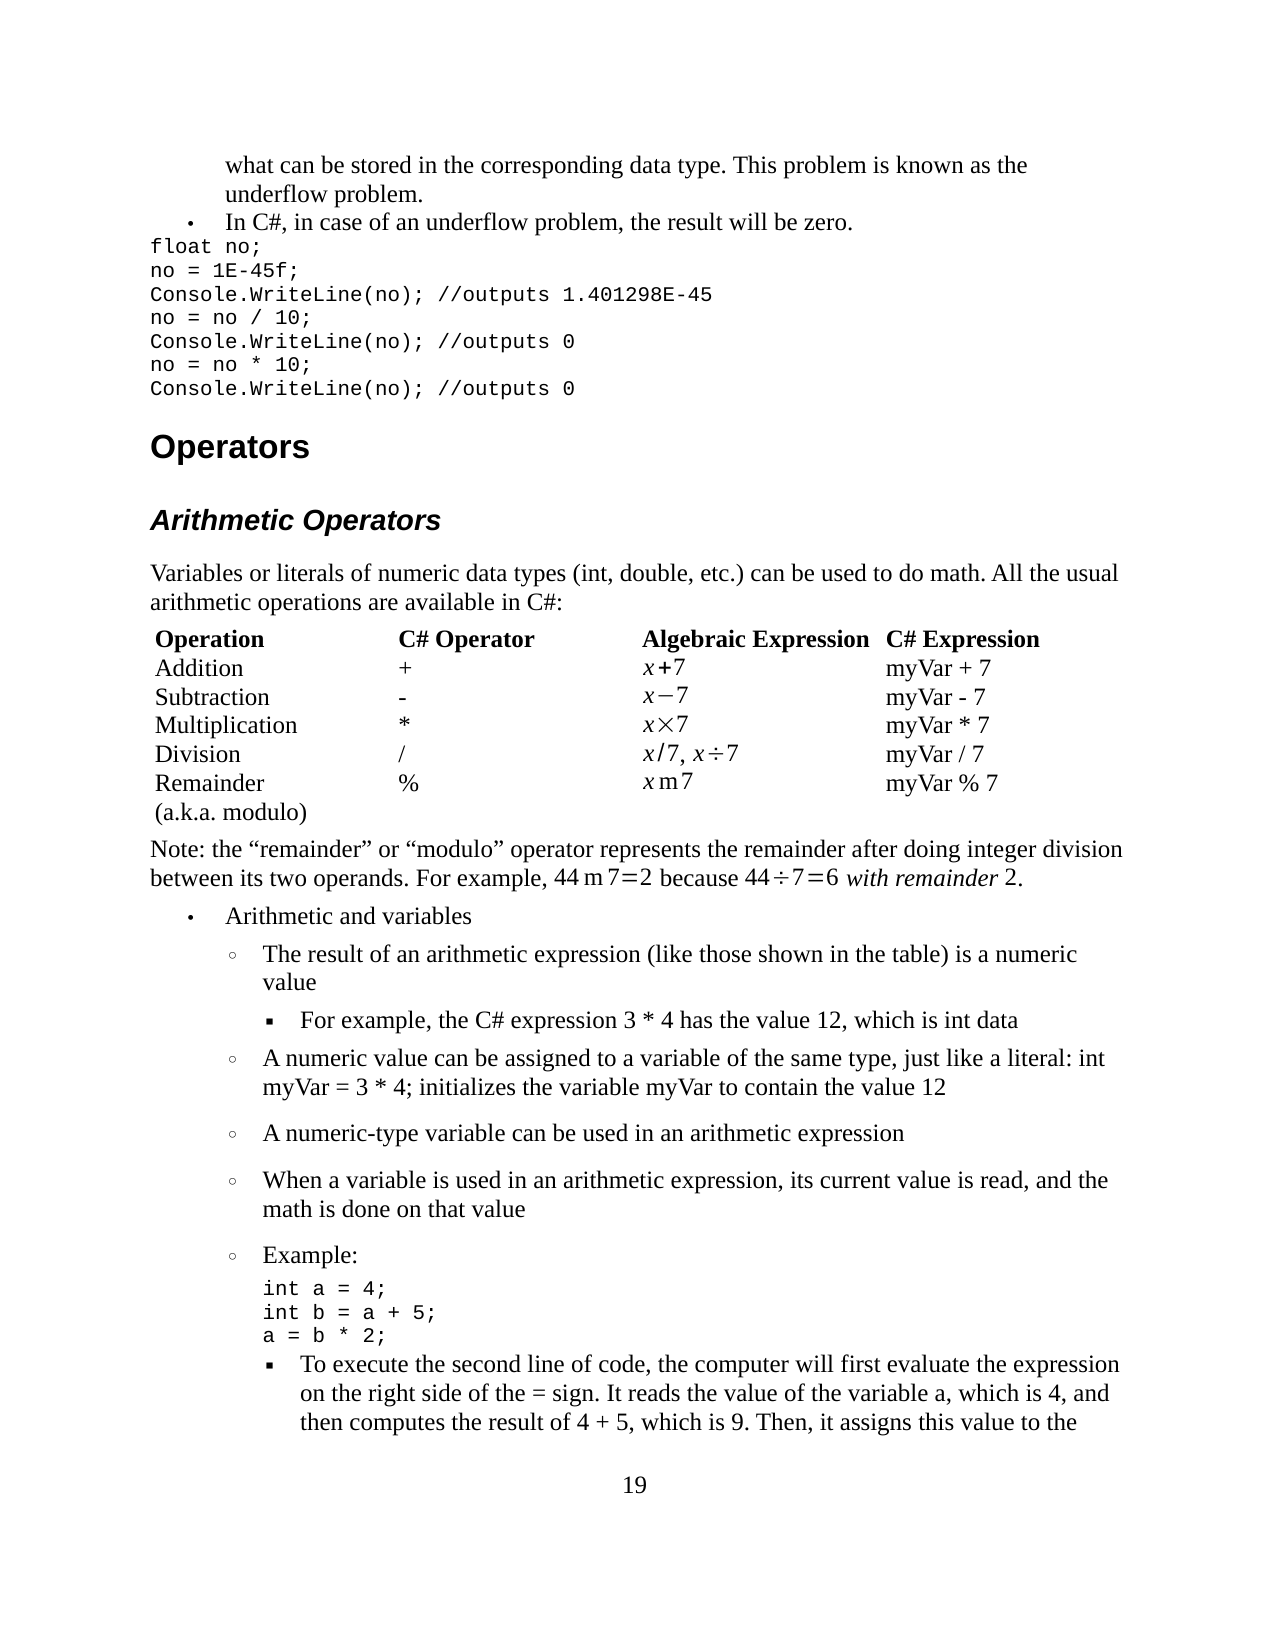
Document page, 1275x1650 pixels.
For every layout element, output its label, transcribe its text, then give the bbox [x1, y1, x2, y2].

table_header Algebraic Expression [638, 624, 881, 653]
table_cell myVar / 7 [881, 739, 1125, 768]
table_cell Addition [150, 653, 394, 682]
table_cell Multiplication [150, 711, 394, 739]
table_header C# Operator [394, 624, 637, 653]
table_cell - [394, 682, 637, 711]
subtitle Operators [150, 427, 1125, 465]
table_cell * [394, 711, 637, 739]
list When a variable is used in an arithmetic expression, its current value is read, and the math is done on that value [225, 1165, 1125, 1222]
list A numeric value can be assigned to a variable of the same type, just like a literal: int myVar = 3 * 4; initializes the variable myVar to contain the value 12 [225, 1043, 1125, 1100]
text Console.WriteLine(no); //outputs 1.401298E-45 [150, 283, 1125, 307]
table_cell , [638, 739, 881, 768]
list what can be stored in the corresponding data type. This problem is known as the underflow problem. [187, 150, 1125, 207]
table_cell [638, 682, 881, 711]
table_cell % [394, 768, 637, 826]
table_cell [638, 711, 881, 739]
table_cell + [394, 653, 637, 682]
table_cell Remainder (a.k.a. modulo) [150, 768, 394, 826]
text no = no / 10; [150, 307, 1125, 331]
list Arithmetic and variables [187, 901, 1125, 930]
list Example: [225, 1240, 1125, 1269]
subtitle Arithmetic Operators [150, 503, 1125, 536]
table_cell Division [150, 739, 394, 768]
table_cell [638, 653, 881, 682]
list int a = 4; [225, 1278, 1125, 1302]
list To execute the second line of code, the computer will first evaluate the expression on the right side of the = sign. It reads the value of the variable a, which is 4, and then computes the result of 4 + 5, which is 9. Then, it assigns this value to the [262, 1349, 1125, 1435]
table_cell [638, 768, 881, 826]
text Note: the “remainder” or “modulo” operator represents the remainder after doing integer division between its two operands. For example, because with remainder . [150, 834, 1125, 892]
table_cell myVar + 7 [881, 653, 1125, 682]
table_cell myVar % 7 [881, 768, 1125, 826]
list int b = a + 5; [225, 1302, 1125, 1325]
table_header C# Expression [881, 624, 1125, 653]
table_cell myVar - 7 [881, 682, 1125, 711]
list In C#, in case of an underflow problem, the result will be zero. [187, 207, 1125, 236]
table_header Operation [150, 624, 394, 653]
list A numeric-type variable can be used in an arithmetic expression [225, 1118, 1125, 1147]
text Console.WriteLine(no); //outputs 0 [150, 378, 1125, 402]
list For example, the C# expression 3 * 4 has the value 12, which is int data [262, 1005, 1125, 1034]
text float no; [150, 236, 1125, 260]
table_cell Subtraction [150, 682, 394, 711]
text no = 1E-45f; [150, 260, 1125, 283]
table_cell myVar * 7 [881, 711, 1125, 739]
list a = b * 2; [225, 1325, 1125, 1349]
list The result of an arithmetic expression (like those shown in the table) is a numeric value [225, 939, 1125, 996]
table_cell / [394, 739, 637, 768]
text no = no * 10; [150, 354, 1125, 378]
text Console.WriteLine(no); //outputs 0 [150, 331, 1125, 354]
text Variables or literals of numeric data types (int, double, etc.) can be used to do math. All the usual arithmetic operations are available in C#: [150, 558, 1125, 615]
